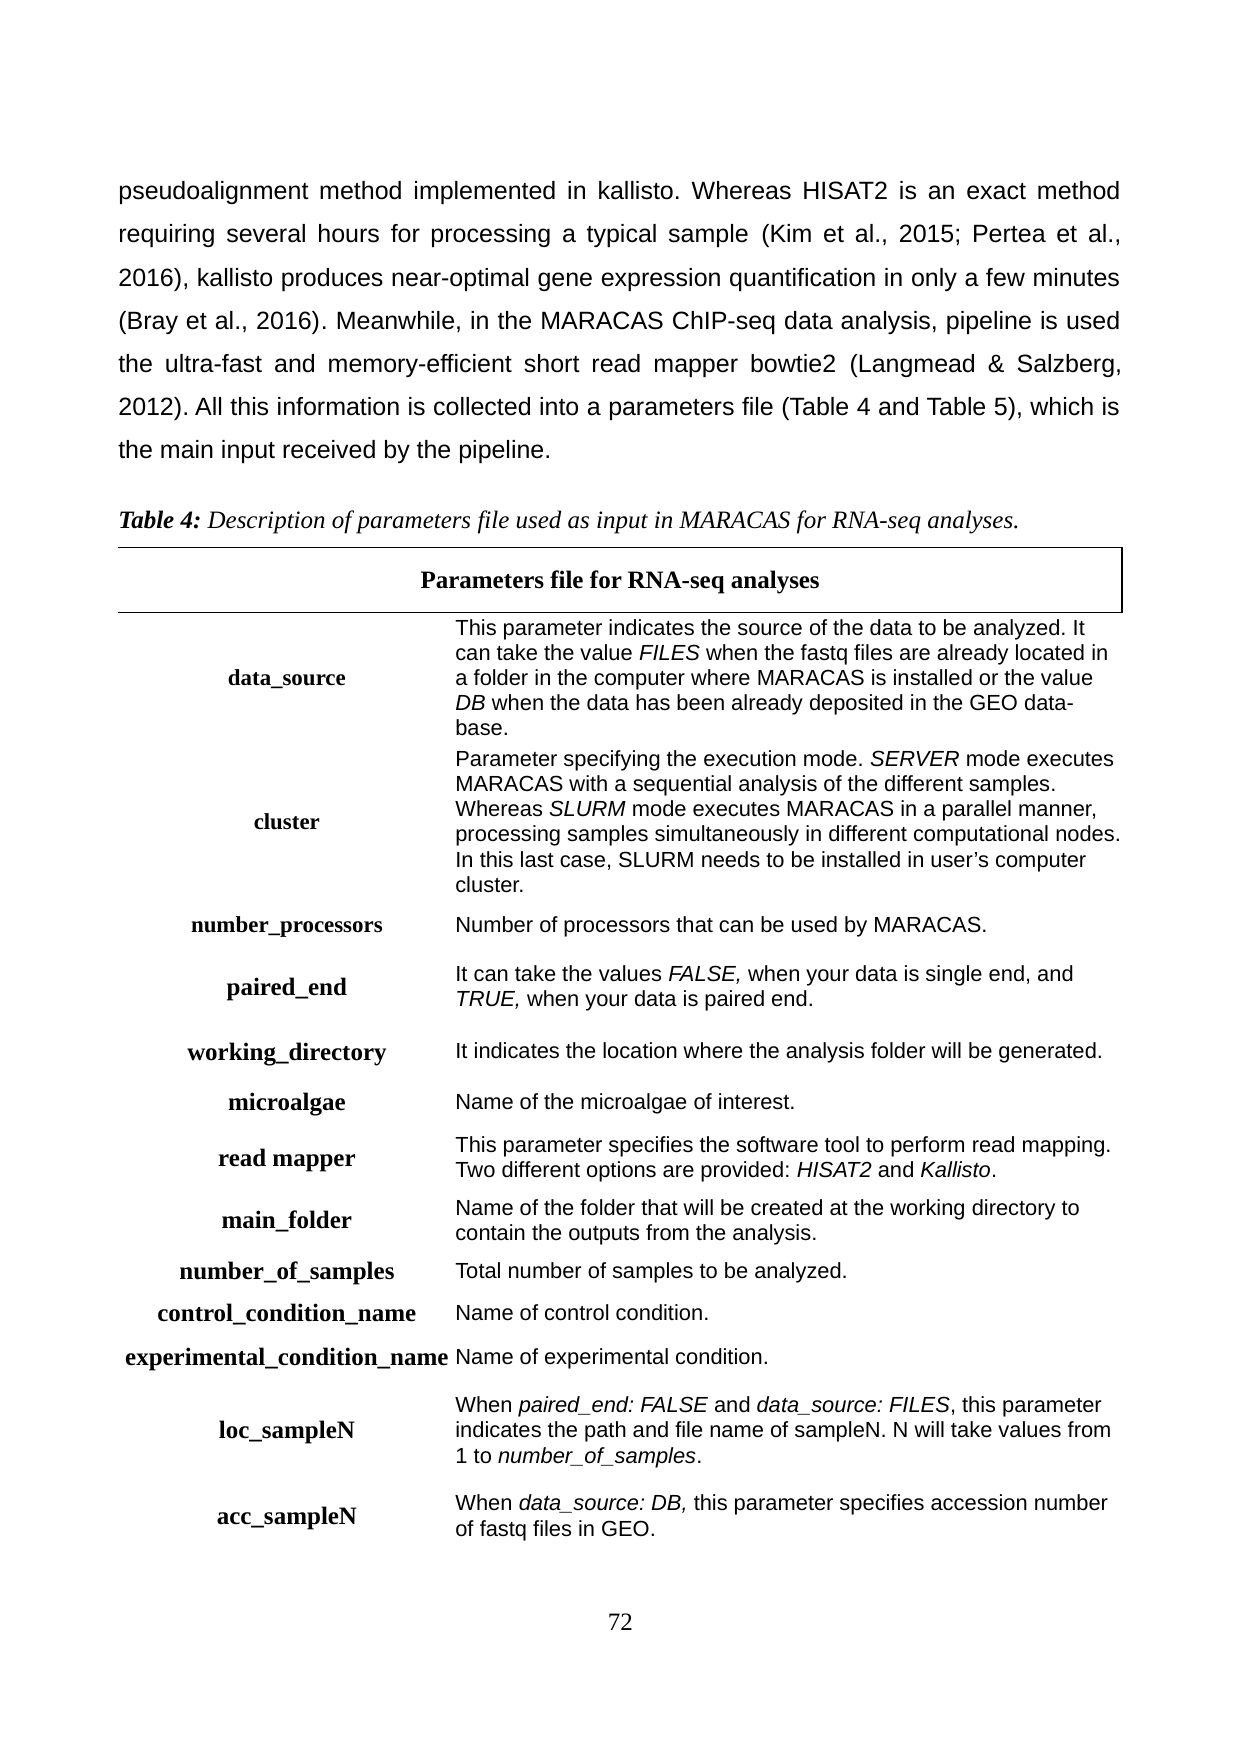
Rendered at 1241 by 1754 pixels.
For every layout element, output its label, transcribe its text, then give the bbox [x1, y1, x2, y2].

table_cell read mapper [118, 1125, 455, 1190]
text Table 4: Description of parameters file used as input in MARACAS for RNA-seq analyses. [118, 505, 1122, 534]
table_cell number_of_samples [118, 1250, 455, 1291]
table_cell experimental_condition_name [118, 1333, 455, 1380]
table_cell When paired_end: FALSE and data_source: FILES, this parameter indicates the path and file name of sampleN. N will take values from 1 to number_of_samples. [455, 1380, 1122, 1480]
table_cell Name of the folder that will be created at the working directory to contain the outputs from the analysis. [455, 1190, 1122, 1250]
table_cell cluster [118, 742, 455, 901]
table_header Parameters file for RNA-seq analyses [118, 548, 1121, 612]
table_cell data_source [118, 613, 455, 742]
table_cell control_condition_name [118, 1291, 455, 1333]
table_cell working_directory [118, 1024, 455, 1078]
table_cell number_processors [118, 901, 455, 948]
table_cell Parameter specifying the execution mode. SERVER mode executes MARACAS with a sequential analysis of the different samples. Whereas SLURM mode executes MARACAS in a parallel manner, processing samples simultaneously in different computational nodes. In this last case, SLURM needs to be installed in user’s computer cluster. [455, 742, 1122, 901]
table_cell This parameter indicates the source of the data to be analyzed. It can take the value FILES when the fastq files are already located in a folder in the computer where MARACAS is installed or the value DB when the data has been already deposited in the GEO data-base. [455, 613, 1122, 742]
text pseudoalignment method implemented in kallisto. Whereas HISAT2 is an exact method requiring several hours for processing a typical sample (Kim et al., 2015; Pertea et al., 2016)⁠, kallisto produces near-optimal gene expression quantification in only a few minutes (Bray et al., 2016)⁠. Meanwhile, in the MARACAS ChIP-seq data analysis, pipeline is used the ultra-fast and memory-efficient short read mapper bowtie2 (Langmead & Salzberg, 2012)⁠. All this information is collected into a parameters file (Table 4 and Table 5), which is the main input received by the pipeline. [118, 176, 1122, 464]
table_cell microalgae [118, 1078, 455, 1125]
table_cell Name of the microalgae of interest. [455, 1078, 1122, 1125]
table_cell This parameter specifies the software tool to perform read mapping. Two different options are provided: HISAT2 and Kallisto. [455, 1125, 1122, 1190]
table_cell Number of processors that can be used by MARACAS. [455, 901, 1122, 948]
table_cell main_folder [118, 1190, 455, 1250]
table_cell paired_end [118, 948, 455, 1024]
table_cell When data_source: DB, this parameter specifies accession number of fastq files in GEO. [455, 1480, 1122, 1551]
table_cell It can take the values FALSE, when your data is single end, and TRUE, when your data is paired end. [455, 948, 1122, 1024]
table_cell It indicates the location where the analysis folder will be generated. [455, 1024, 1122, 1078]
table_cell loc_sampleN [118, 1380, 455, 1480]
table_cell Name of control condition. [455, 1291, 1122, 1333]
table_cell acc_sampleN [118, 1480, 455, 1551]
table_cell Name of experimental condition. [455, 1333, 1122, 1380]
table_cell Total number of samples to be analyzed. [455, 1250, 1122, 1291]
